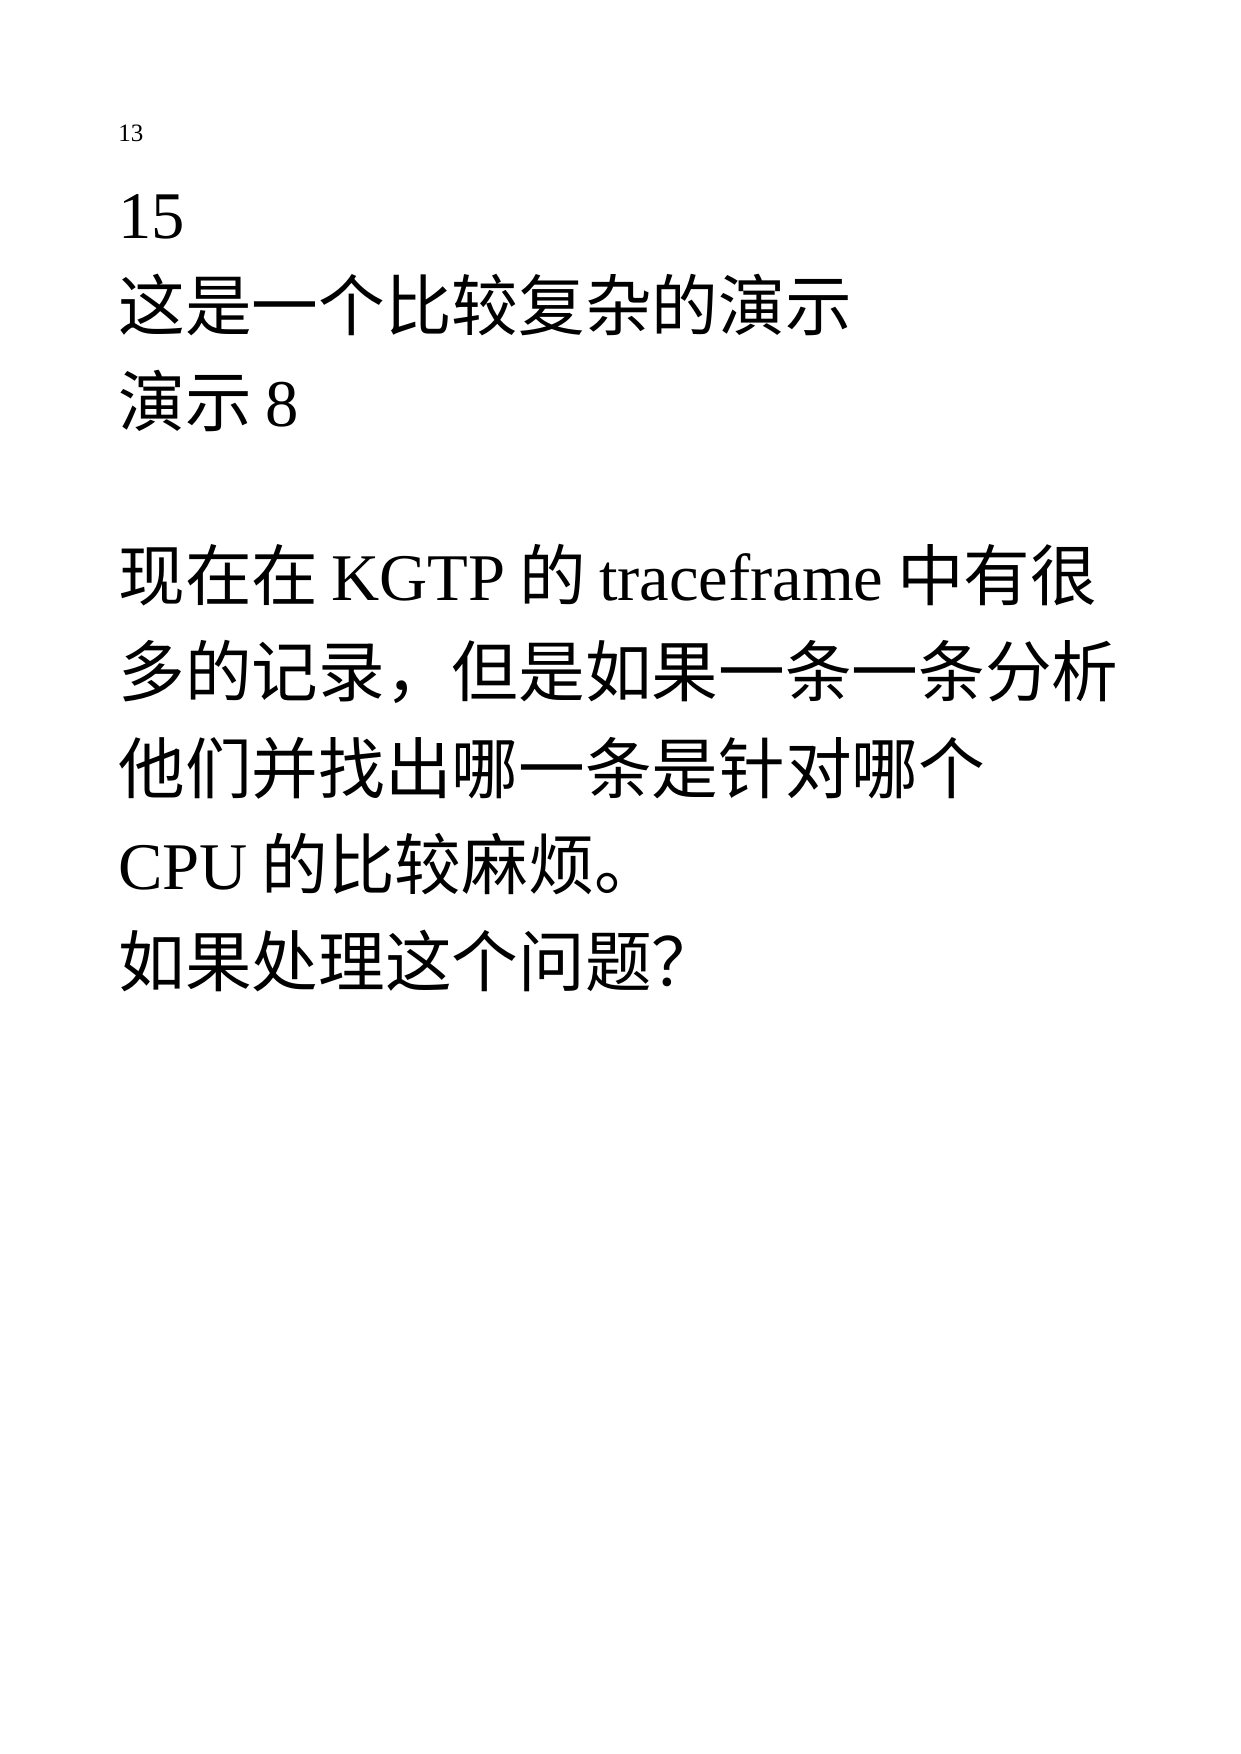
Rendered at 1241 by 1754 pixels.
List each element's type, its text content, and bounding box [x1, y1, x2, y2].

text 如果处理这个问题？ [118, 909, 1122, 1006]
text 演示8 [118, 349, 1122, 446]
text 15 [118, 176, 1122, 253]
text 这是一个比较复杂的演示 [118, 253, 1122, 349]
text 现在在KGTP的traceframe中有很多的记录，但是如果一条一条分析他们并找出哪一条是针对哪个CPU的比较麻烦。 [118, 523, 1122, 909]
